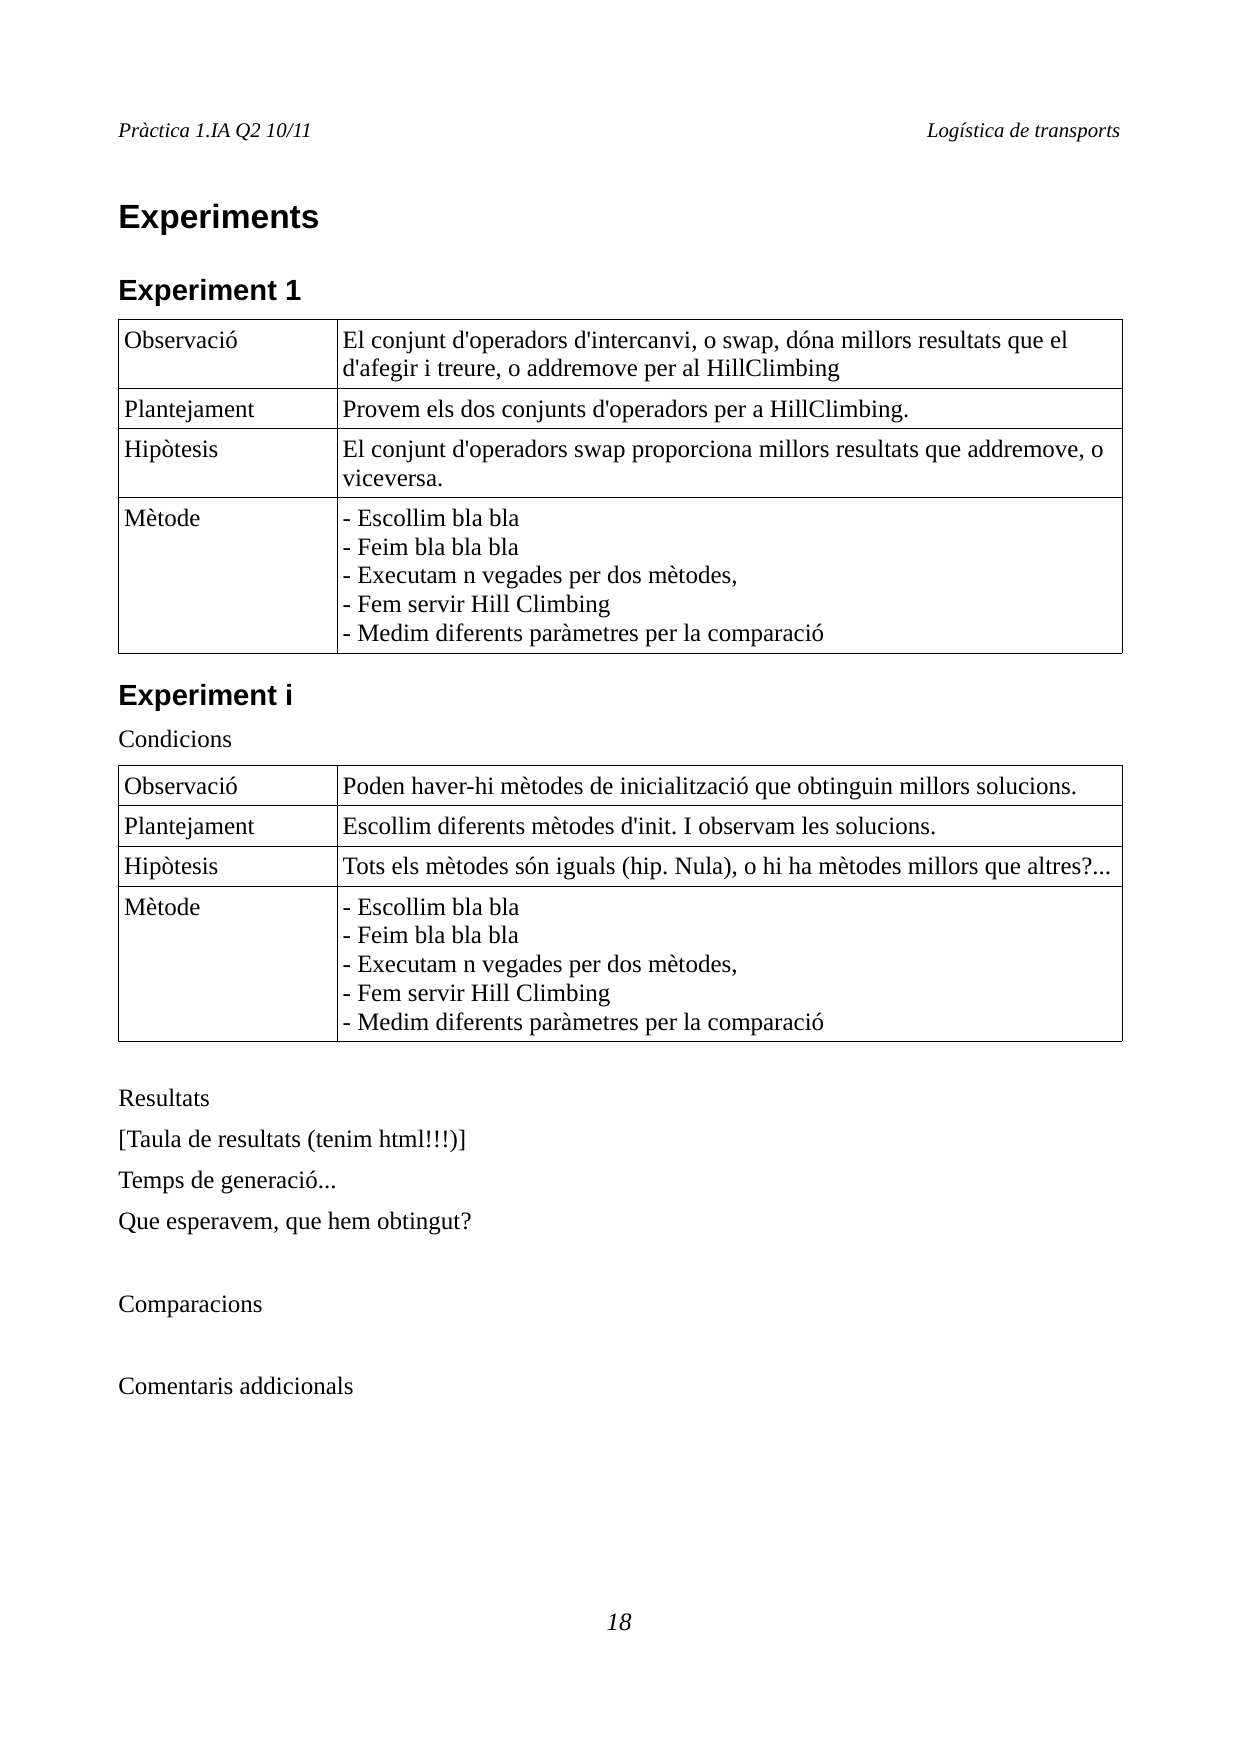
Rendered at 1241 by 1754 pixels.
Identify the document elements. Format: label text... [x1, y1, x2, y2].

table_header Observació [119, 766, 337, 805]
text Condicions [118, 724, 1122, 752]
table_cell Escollim diferents mètodes d'init. I observam les solucions. [338, 806, 1122, 846]
table_cell Mètode [119, 887, 337, 1041]
text Comparacions [118, 1289, 1122, 1318]
text Temps de generació... [118, 1165, 1122, 1194]
subtitle Experiment i [118, 678, 1122, 711]
table_cell El conjunt d'operadors swap proporciona millors resultats que addremove, o viceversa. [338, 429, 1122, 497]
table_cell Hipòtesis [119, 847, 337, 886]
text Resultats [118, 1083, 1122, 1111]
table_header Observació [119, 320, 337, 388]
text Comentaris addicionals [118, 1371, 1122, 1400]
table_cell - Escollim bla bla - Feim bla bla bla - Executam n vegades per dos mètodes, - Fem servir Hill Climbing - Medim diferents paràmetres per la comparació [338, 498, 1122, 653]
table_header Poden haver-hi mètodes de inicialització que obtinguin millors solucions. [338, 766, 1122, 805]
table_cell Plantejament [119, 389, 337, 428]
table_header El conjunt d'operadors d'intercanvi, o swap, dóna millors resultats que el d'afegir i treure, o addremove per al HillClimbing [338, 320, 1122, 388]
subtitle Experiment 1 [118, 273, 1122, 306]
table_cell Mètode [119, 498, 337, 653]
table_cell - Escollim bla bla - Feim bla bla bla - Executam n vegades per dos mètodes, - Fem servir Hill Climbing - Medim diferents paràmetres per la comparació [338, 887, 1122, 1041]
text [Taula de resultats (tenim html!!!)] [118, 1124, 1122, 1153]
subtitle Experiments [118, 197, 1122, 235]
table_cell Provem els dos conjunts d'operadors per a HillClimbing. [338, 389, 1122, 428]
table_cell Hipòtesis [119, 429, 337, 497]
table_cell Plantejament [119, 806, 337, 846]
table_cell Tots els mètodes són iguals (hip. Nula), o hi ha mètodes millors que altres?... [338, 847, 1122, 886]
text Que esperavem, que hem obtingut? [118, 1206, 1122, 1235]
